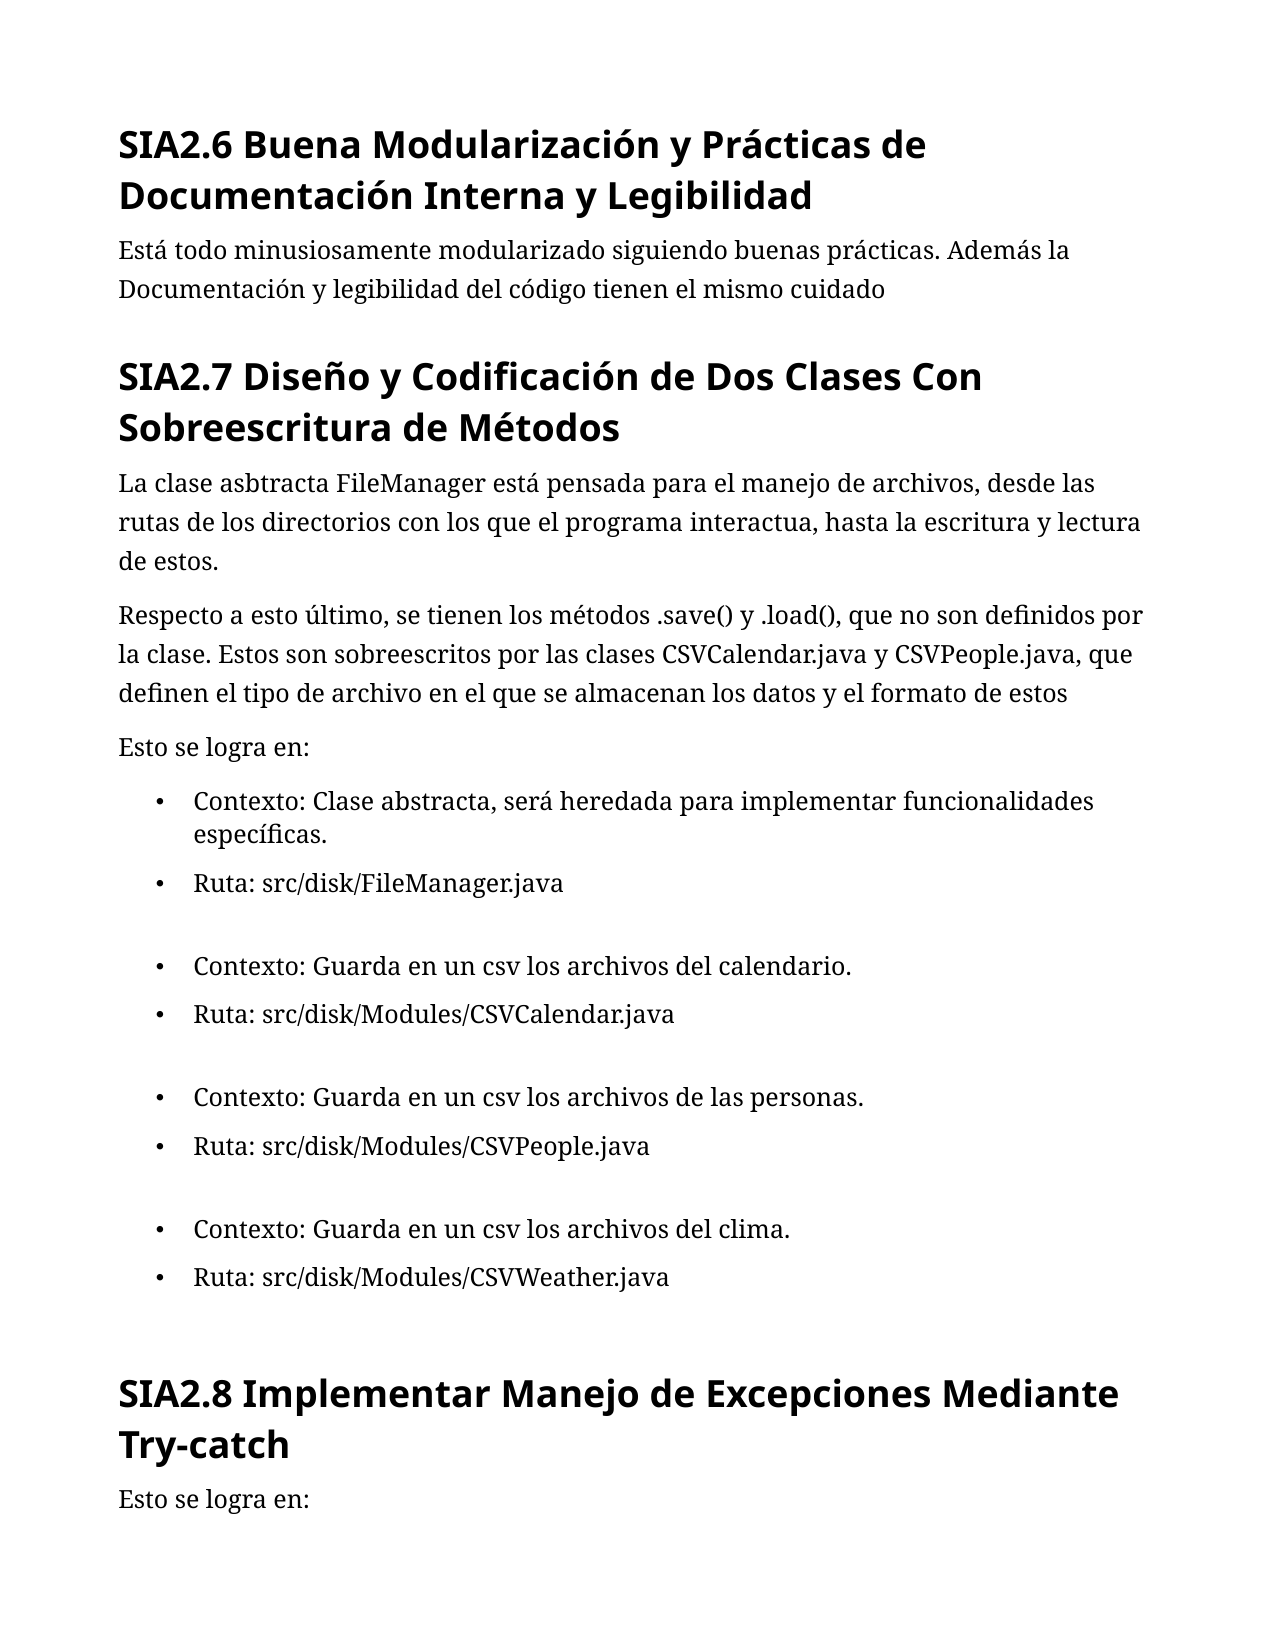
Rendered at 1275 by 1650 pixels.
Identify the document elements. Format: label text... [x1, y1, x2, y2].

text Está todo minusiosamente modularizado siguiendo buenas prácticas. Además la Documentación y legibilidad del código tienen el mismo cuidado [118, 233, 1157, 306]
text Respecto a esto último, se tienen los métodos .save() y .load(), que no son definidos por la clase. Estos son sobreescritos por las clases CSVCalendar.java y CSVPeople.java, que definen el tipo de archivo en el que se almacenan los datos y el formato de estos [118, 597, 1157, 710]
subtitle SIA2.6 Buena Modularización y Prácticas de Documentación Interna y Legibilidad [118, 118, 1157, 220]
text La clase asbtracta FileManager está pensada para el manejo de archivos, desde las rutas de los directorios con los que el programa interactua, hasta la escritura y lectura de estos. [118, 465, 1157, 578]
list Contexto: Clase abstracta, será heredada para implementar funcionalidades específicas. [156, 783, 1157, 851]
subtitle SIA2.7 Diseño y Codificación de Dos Clases Con Sobreescritura de Métodos [118, 351, 1157, 453]
list Contexto: Guarda en un csv los archivos del calendario. [156, 948, 1157, 983]
list Contexto: Guarda en un csv los archivos de las personas. [156, 1080, 1157, 1114]
list Ruta: src/disk/Modules/CSVPeople.java [156, 1128, 1157, 1163]
list Ruta: src/disk/FileManager.java [156, 866, 1157, 900]
list Contexto: Guarda en un csv los archivos del clima. [156, 1211, 1157, 1245]
subtitle SIA2.8 Implementar Manejo de Excepciones Mediante Try-catch [118, 1368, 1157, 1470]
list Ruta: src/disk/Modules/CSVCalendar.java [156, 997, 1157, 1031]
text Esto se logra en: [118, 1482, 1157, 1516]
text Esto se logra en: [118, 729, 1157, 763]
list Ruta: src/disk/Modules/CSVWeather.java [156, 1260, 1157, 1294]
